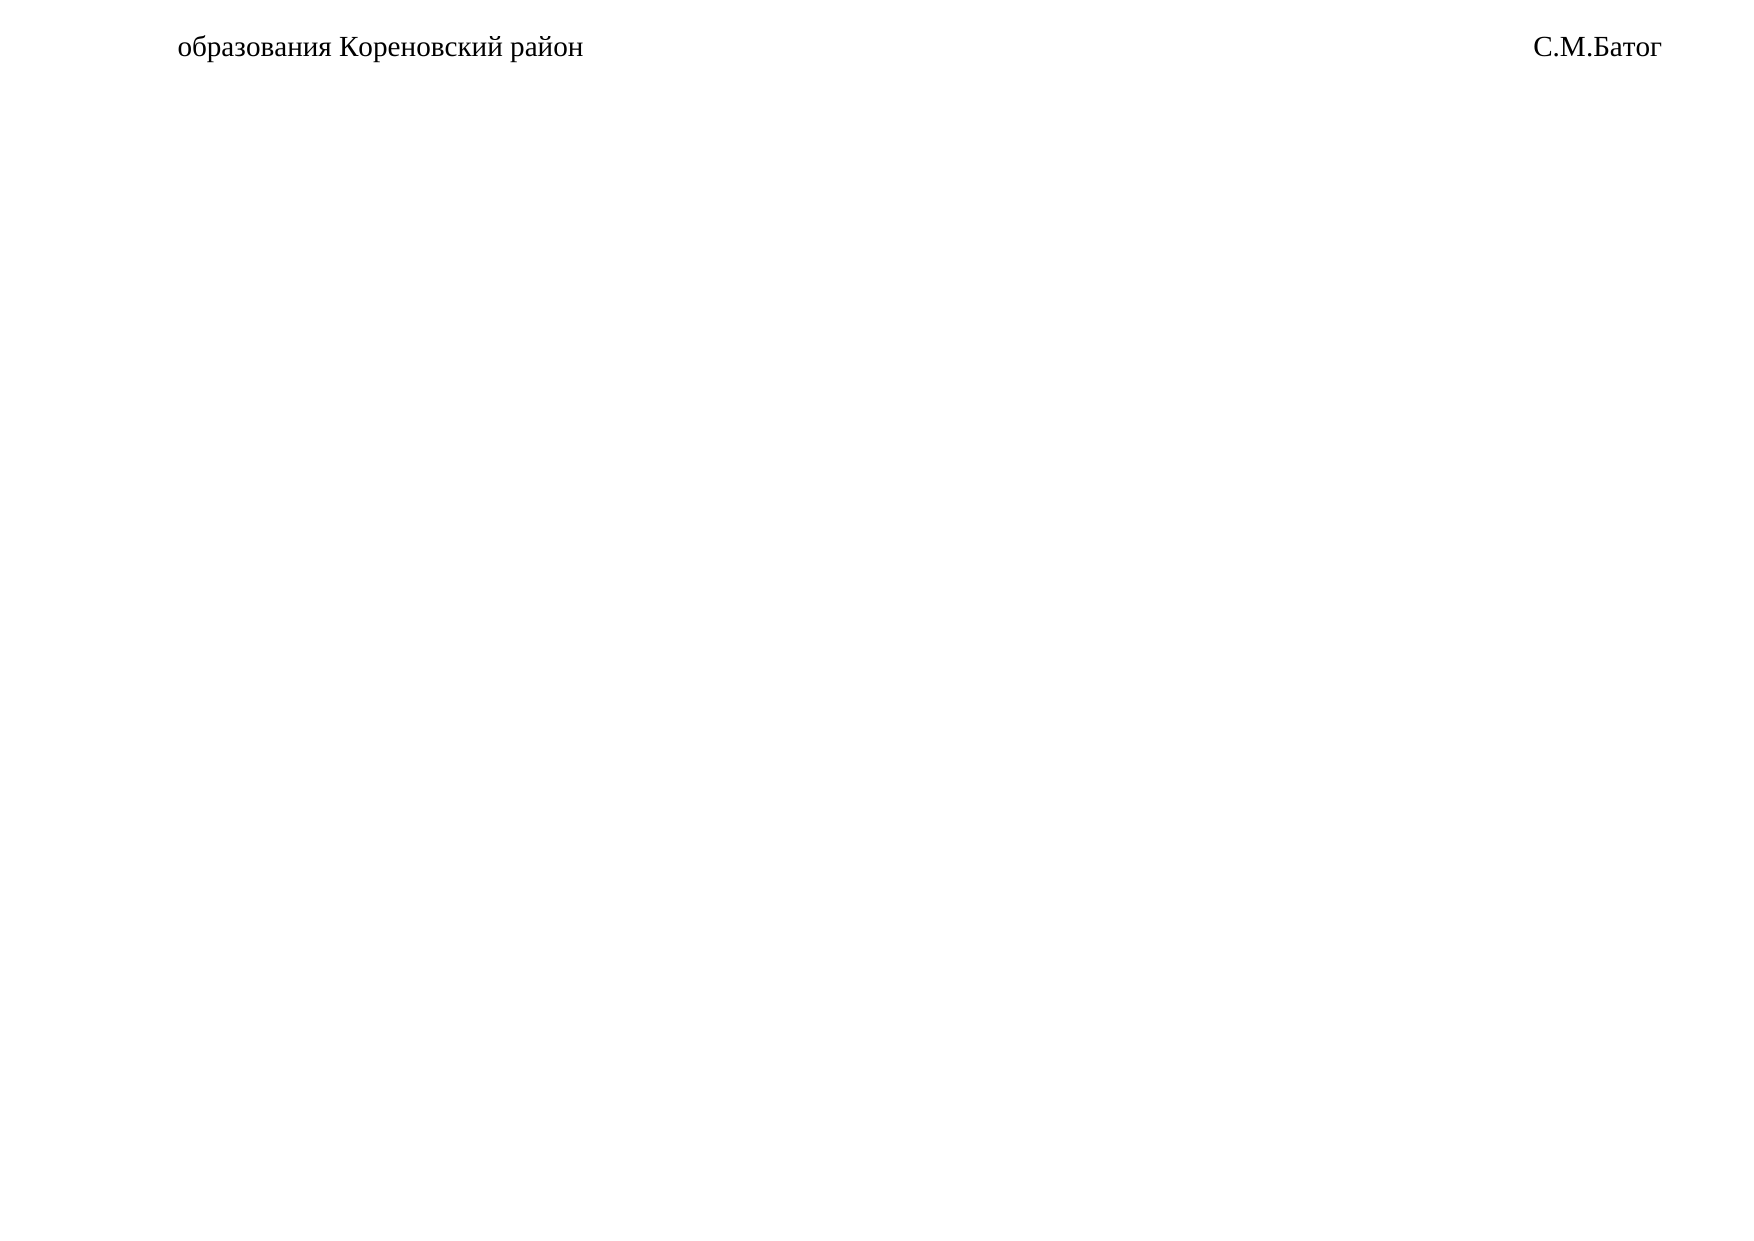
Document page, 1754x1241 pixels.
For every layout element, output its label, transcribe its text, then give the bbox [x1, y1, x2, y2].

text образования Кореновский район С.М.Батог [177, 29, 1695, 63]
